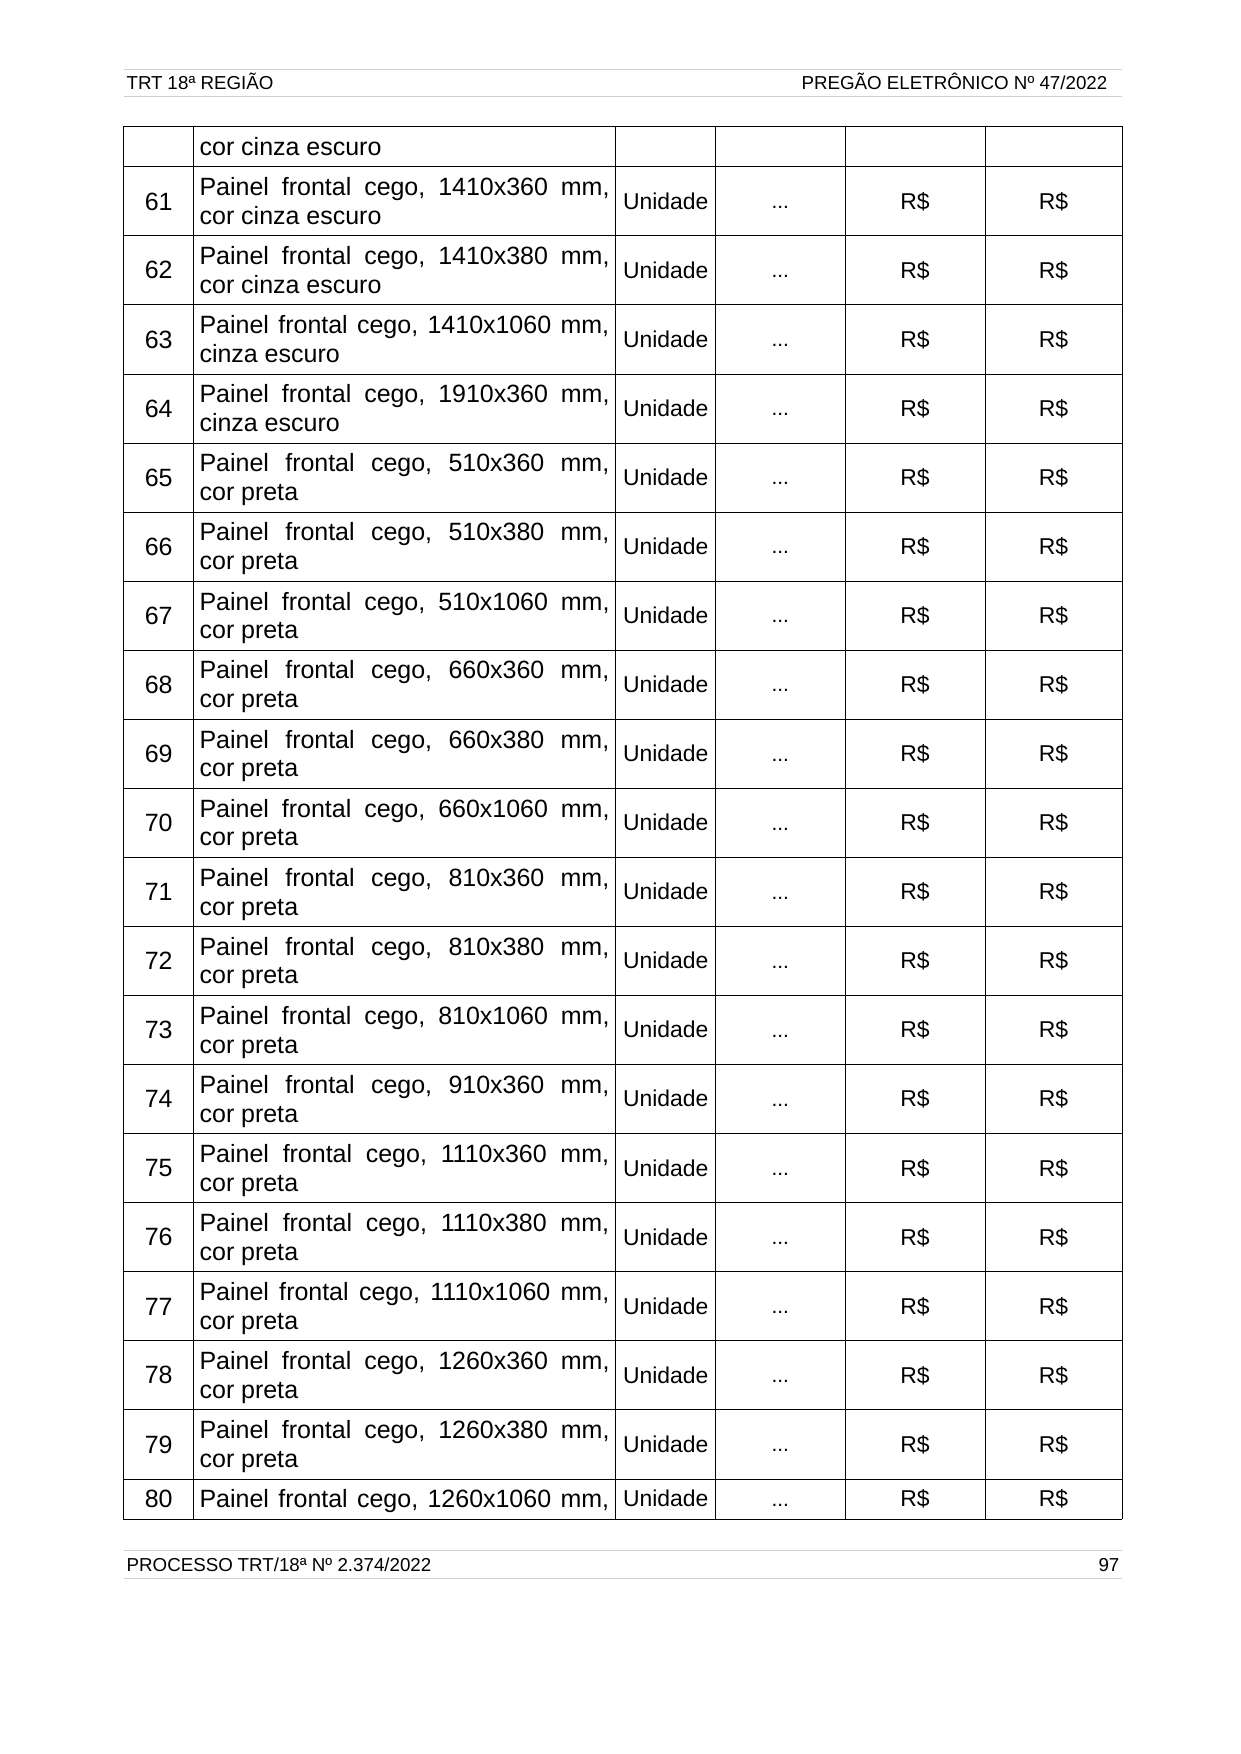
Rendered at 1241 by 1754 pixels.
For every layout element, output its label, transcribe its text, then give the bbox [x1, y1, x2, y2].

table_cell R$ [846, 1272, 985, 1340]
table_cell R$ [986, 1203, 1122, 1271]
table_cell 77 [124, 1272, 193, 1340]
table_cell R$ [846, 1134, 985, 1202]
table_cell Painel frontal cego, 660x360 mm, cor preta [194, 651, 615, 719]
table_cell 78 [124, 1341, 193, 1409]
table_cell ... [716, 305, 845, 373]
table_cell 70 [124, 789, 193, 857]
table_cell ... [716, 167, 845, 235]
table_cell ... [716, 1341, 845, 1409]
table_cell Painel frontal cego, 510x360 mm, cor preta [194, 444, 615, 512]
table_cell 64 [124, 375, 193, 442]
table_cell R$ [846, 996, 985, 1064]
table_cell ... [716, 582, 845, 650]
table_cell Painel frontal cego, 1410x360 mm, cor cinza escuro [194, 167, 615, 235]
table_cell 74 [124, 1065, 193, 1133]
table_cell R$ [986, 651, 1122, 719]
table_cell Painel frontal cego, 1910x360 mm, cinza escuro [194, 375, 615, 442]
table_cell ... [716, 651, 845, 719]
table_cell R$ [986, 996, 1122, 1064]
table_cell 75 [124, 1134, 193, 1202]
table_cell ... [716, 789, 845, 857]
table_cell 63 [124, 305, 193, 373]
table_cell 67 [124, 582, 193, 650]
table_cell ... [716, 1065, 845, 1133]
table_cell [846, 127, 985, 166]
table_cell ... [716, 375, 845, 442]
table_cell R$ [986, 513, 1122, 581]
table_cell Unidade [616, 651, 715, 719]
table_cell Unidade [616, 444, 715, 512]
table_cell Unidade [616, 996, 715, 1064]
table_cell Painel frontal cego, 1110x380 mm, cor preta [194, 1203, 615, 1271]
table_cell Unidade [616, 927, 715, 995]
table_cell Painel frontal cego, 1410x380 mm, cor cinza escuro [194, 236, 615, 304]
table_cell 62 [124, 236, 193, 304]
table_cell 66 [124, 513, 193, 581]
table_cell [986, 127, 1122, 166]
table_cell R$ [846, 789, 985, 857]
table_cell Unidade [616, 858, 715, 926]
table_cell Painel frontal cego, 1260x1060 mm, [194, 1480, 615, 1519]
table_cell ... [716, 1480, 845, 1519]
table_cell 61 [124, 167, 193, 235]
table_cell Painel frontal cego, 810x380 mm, cor preta [194, 927, 615, 995]
table_cell R$ [986, 1272, 1122, 1340]
table_cell Painel frontal cego, 1110x360 mm, cor preta [194, 1134, 615, 1202]
table_cell R$ [986, 858, 1122, 926]
table_cell R$ [846, 1203, 985, 1271]
table_cell R$ [846, 927, 985, 995]
table_cell R$ [986, 444, 1122, 512]
table_cell R$ [846, 305, 985, 373]
table_cell 80 [124, 1480, 193, 1519]
table_cell R$ [986, 582, 1122, 650]
table_cell R$ [846, 1410, 985, 1478]
table_cell ... [716, 236, 845, 304]
table_cell ... [716, 1134, 845, 1202]
table_cell Painel frontal cego, 1110x1060 mm, cor preta [194, 1272, 615, 1340]
table_cell ... [716, 927, 845, 995]
table_cell [716, 127, 845, 166]
table_cell Unidade [616, 1134, 715, 1202]
table_cell R$ [846, 582, 985, 650]
table_cell Unidade [616, 582, 715, 650]
table_cell 76 [124, 1203, 193, 1271]
table_cell Painel frontal cego, 1260x380 mm, cor preta [194, 1410, 615, 1478]
table_cell 73 [124, 996, 193, 1064]
table_cell R$ [986, 167, 1122, 235]
table_cell R$ [846, 1480, 985, 1519]
table_cell R$ [986, 1341, 1122, 1409]
table_cell R$ [846, 444, 985, 512]
table_cell R$ [986, 789, 1122, 857]
table_cell ... [716, 1203, 845, 1271]
table_cell ... [716, 1410, 845, 1478]
table_cell [124, 127, 193, 166]
table_cell 68 [124, 651, 193, 719]
table_cell 69 [124, 720, 193, 788]
table_cell ... [716, 996, 845, 1064]
table_cell 65 [124, 444, 193, 512]
table_cell R$ [846, 651, 985, 719]
table_cell Painel frontal cego, 660x380 mm, cor preta [194, 720, 615, 788]
table_cell R$ [846, 236, 985, 304]
table_cell Unidade [616, 513, 715, 581]
table_cell R$ [846, 513, 985, 581]
table_cell Unidade [616, 789, 715, 857]
table_cell R$ [986, 1410, 1122, 1478]
table_cell R$ [986, 1065, 1122, 1133]
table_cell Painel frontal cego, 1260x360 mm, cor preta [194, 1341, 615, 1409]
table_cell R$ [986, 236, 1122, 304]
table_cell Painel frontal cego, 810x360 mm, cor preta [194, 858, 615, 926]
table_cell ... [716, 513, 845, 581]
table_cell Unidade [616, 167, 715, 235]
table_cell Unidade [616, 375, 715, 442]
table_cell R$ [986, 375, 1122, 442]
table_cell Unidade [616, 1272, 715, 1340]
table_cell Unidade [616, 1341, 715, 1409]
table_cell R$ [846, 858, 985, 926]
table_cell ... [716, 444, 845, 512]
table_cell Unidade [616, 1480, 715, 1519]
table_cell R$ [846, 1341, 985, 1409]
table_cell Painel frontal cego, 660x1060 mm, cor preta [194, 789, 615, 857]
table_cell R$ [846, 375, 985, 442]
table_cell [616, 127, 715, 166]
table_cell R$ [986, 1480, 1122, 1519]
table_cell 72 [124, 927, 193, 995]
table_cell Unidade [616, 1065, 715, 1133]
table_cell Unidade [616, 1410, 715, 1478]
table_cell Painel frontal cego, 510x380 mm, cor preta [194, 513, 615, 581]
table_cell 71 [124, 858, 193, 926]
table_cell 79 [124, 1410, 193, 1478]
table_cell Unidade [616, 305, 715, 373]
table_cell Unidade [616, 236, 715, 304]
table_cell Unidade [616, 1203, 715, 1271]
table_cell cor cinza escuro [194, 127, 615, 166]
table_cell R$ [986, 720, 1122, 788]
table_cell Unidade [616, 720, 715, 788]
table_cell Painel frontal cego, 810x1060 mm, cor preta [194, 996, 615, 1064]
table_cell ... [716, 1272, 845, 1340]
table_cell R$ [846, 167, 985, 235]
table_cell R$ [846, 720, 985, 788]
table_cell Painel frontal cego, 910x360 mm, cor preta [194, 1065, 615, 1133]
table_cell R$ [986, 305, 1122, 373]
table_cell ... [716, 720, 845, 788]
table_cell Painel frontal cego, 1410x1060 mm, cinza escuro [194, 305, 615, 373]
table_cell ... [716, 858, 845, 926]
table_cell R$ [846, 1065, 985, 1133]
table_cell Painel frontal cego, 510x1060 mm, cor preta [194, 582, 615, 650]
table_cell R$ [986, 1134, 1122, 1202]
table_cell R$ [986, 927, 1122, 995]
